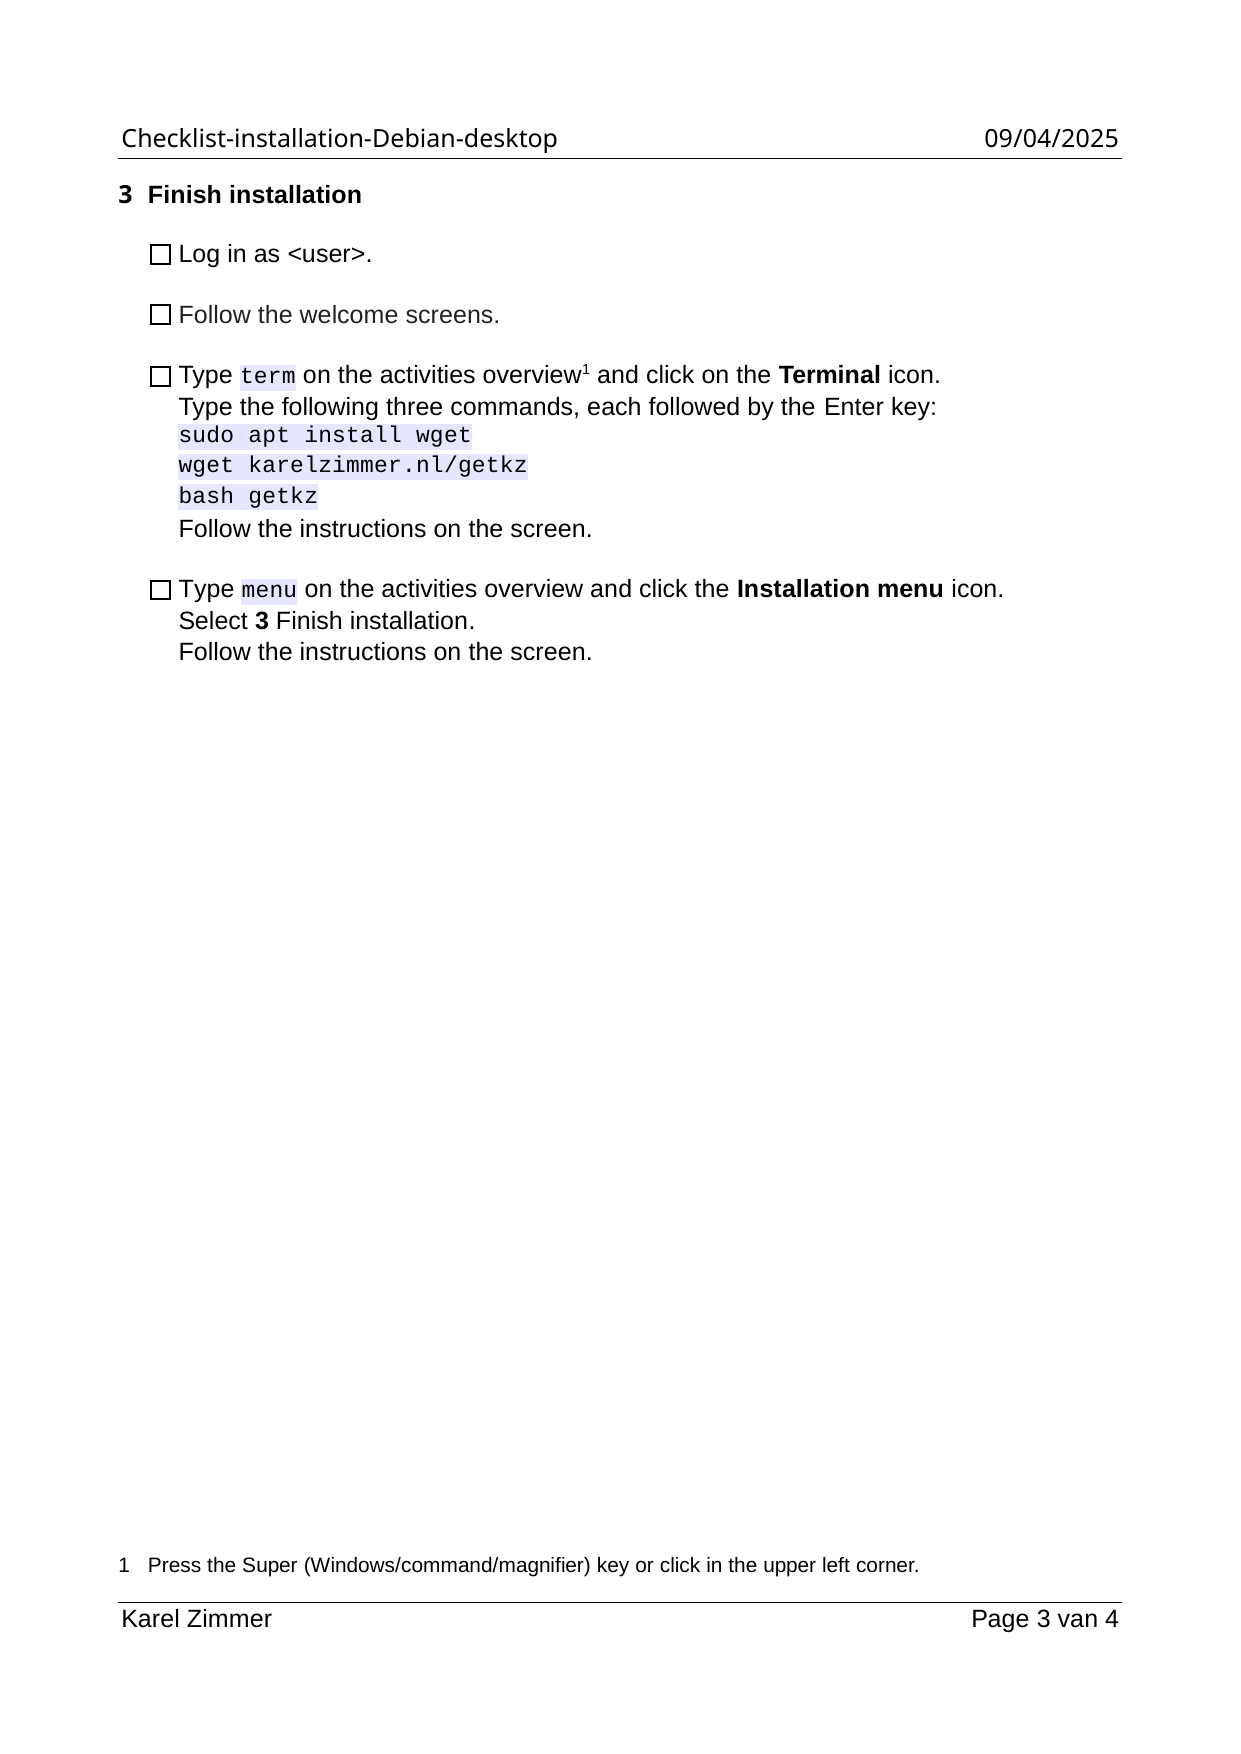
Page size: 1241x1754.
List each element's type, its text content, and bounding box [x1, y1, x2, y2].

table_cell bash getkz [177, 483, 1122, 513]
table_cell wget karelzimmer.nl/getkz [177, 453, 1122, 483]
table_cell Type menu on the activities overview and click the Installation menu icon. [177, 574, 1122, 606]
table_cell [118, 606, 142, 636]
table_cell [177, 330, 1122, 360]
table_header Log in as <user>. [177, 239, 1122, 269]
table_cell [142, 606, 177, 636]
table_cell [118, 574, 142, 606]
table_cell [142, 453, 177, 483]
table_cell [142, 514, 177, 544]
table_cell Follow the instructions on the screen. [177, 514, 1122, 544]
table_cell Follow the instructions on the screen. [177, 636, 1122, 667]
table_cell [118, 423, 142, 453]
table_header [118, 239, 142, 269]
table_cell [118, 636, 142, 667]
table_cell [118, 544, 142, 574]
table_cell [142, 300, 177, 330]
table_cell [118, 392, 142, 422]
table_cell [118, 514, 142, 544]
table_header [142, 239, 177, 269]
table_cell [177, 269, 1122, 300]
table_cell [142, 392, 177, 422]
table_cell [142, 636, 177, 667]
table_cell [118, 453, 142, 483]
table_cell [118, 269, 142, 300]
table_cell [118, 360, 142, 392]
table_cell [118, 300, 142, 330]
table_cell [142, 360, 177, 392]
table_cell [142, 269, 177, 300]
table_cell [118, 330, 142, 360]
table_cell Follow the welcome screens. [177, 300, 1122, 330]
table_cell Select 3 Finish installation. [177, 606, 1122, 636]
table_cell [142, 330, 177, 360]
table_cell [177, 544, 1122, 574]
list Finish installation [118, 177, 1122, 211]
table_cell sudo apt install wget [177, 423, 1122, 453]
table_cell [142, 574, 177, 606]
table_cell Type term on the activities overview and click on the Terminal icon. [177, 360, 1122, 392]
table_cell Type the following three commands, each followed by the Enter key: [177, 392, 1122, 422]
table_cell [142, 544, 177, 574]
table_cell [118, 483, 142, 513]
table_cell [142, 483, 177, 513]
table_cell [142, 423, 177, 453]
